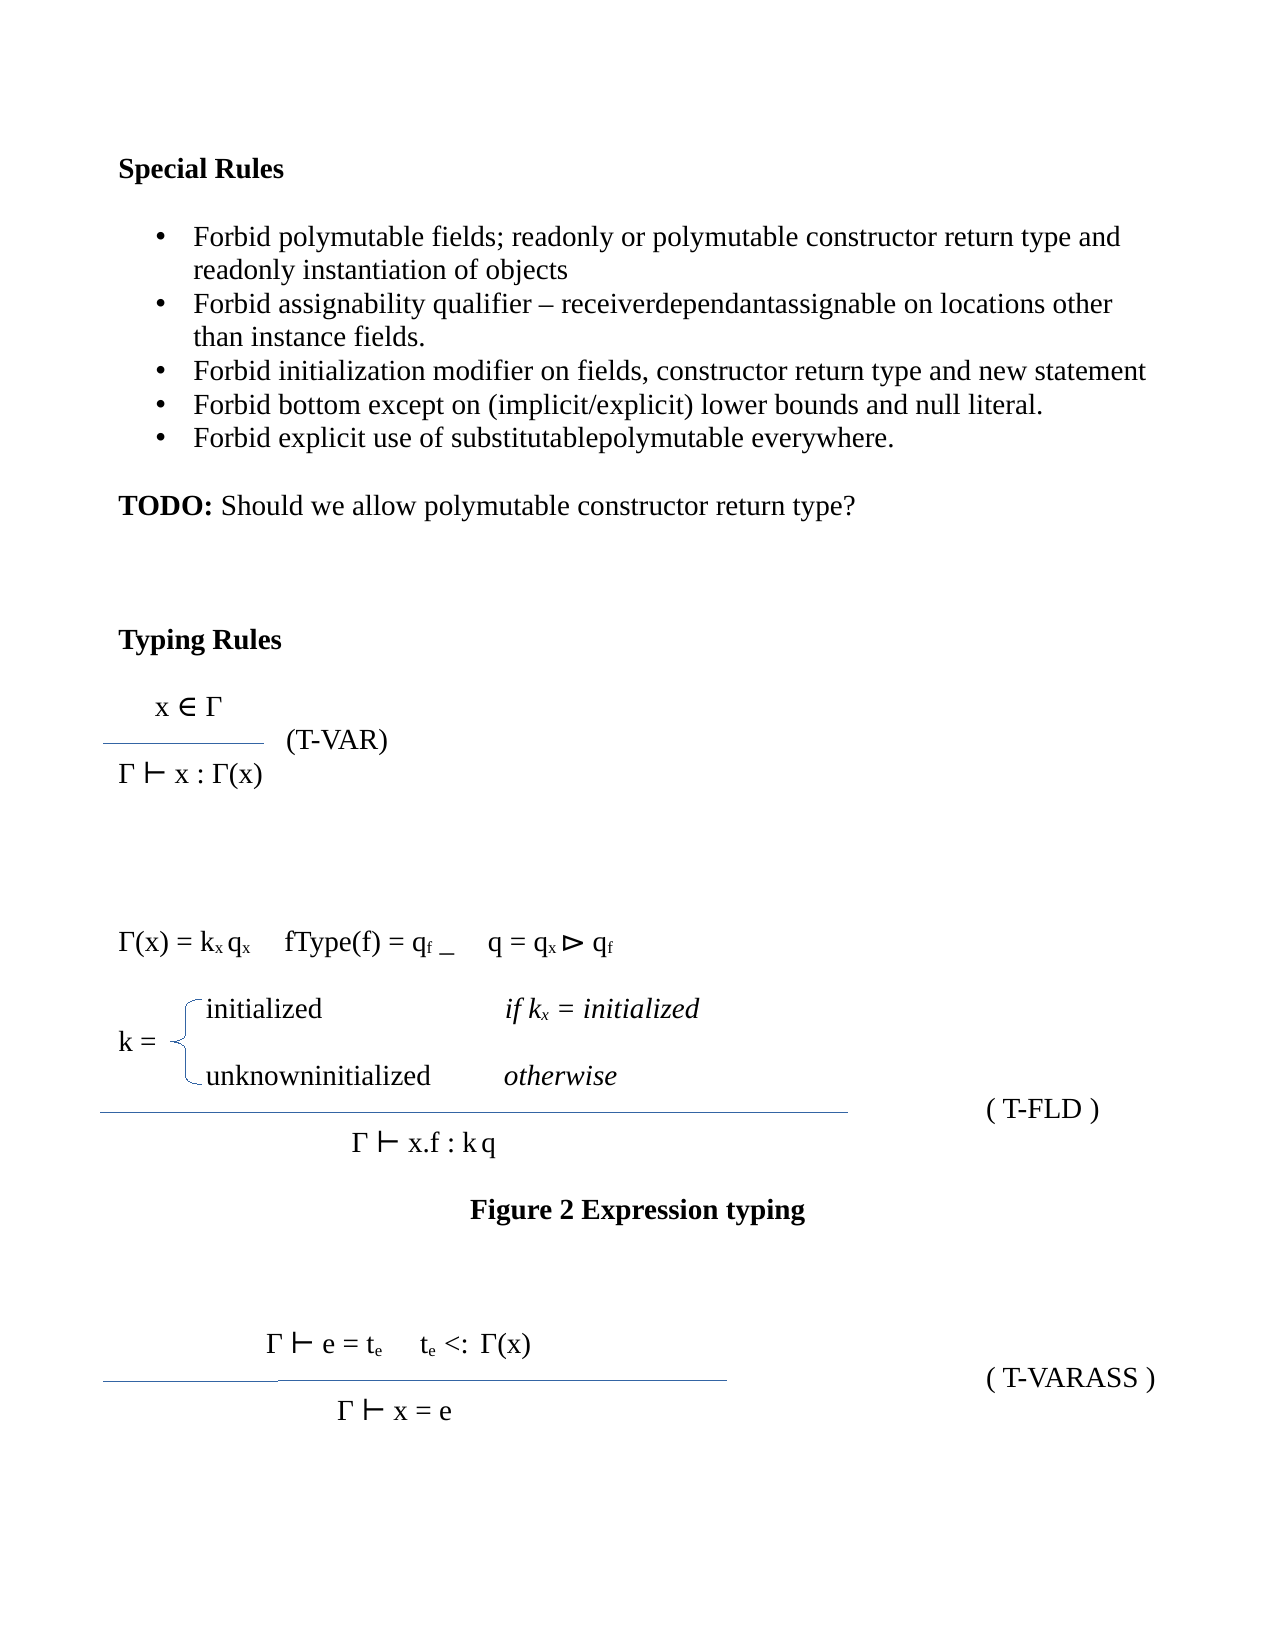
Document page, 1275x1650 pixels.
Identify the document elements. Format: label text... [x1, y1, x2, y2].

list Forbid bottom except on (implicit/explicit) lower bounds and null literal. [156, 387, 1157, 420]
text Γ ⊢ e = te te <: Γ(x) [118, 1326, 1157, 1360]
text (T-VAR) [118, 722, 1157, 756]
list Forbid explicit use of substitutablepolymutable everywhere. [156, 420, 1157, 454]
text TODO: Should we allow polymutable constructor return type? [118, 488, 1157, 521]
text Figure 2 Expression typing [118, 1192, 1157, 1226]
text Γ(x) = kx qx fType(f) = qf _ q = qx ⊳ qf [118, 924, 1157, 957]
text Typing Rules [118, 622, 1157, 655]
text ( T-VARASS ) [118, 1360, 1157, 1393]
text ( T-FLD ) [118, 1091, 1157, 1125]
text Γ ⊢ x.f : k q [118, 1125, 1157, 1158]
list Forbid polymutable fields; readonly or polymutable constructor return type and readonly instantiation of objects [156, 219, 1157, 286]
text Γ ⊢ x = e [118, 1393, 1157, 1427]
text Γ ⊢ x : Γ(x) [118, 756, 1157, 789]
text initialized if kx = initialized [118, 991, 1157, 1024]
text Special Rules [118, 152, 1157, 185]
text k = [118, 1024, 1157, 1058]
list Forbid assignability qualifier – receiverdependantassignable on locations other than instance fields. [156, 286, 1157, 353]
text unknowninitialized otherwise [118, 1058, 1157, 1091]
text x ∈ Γ [118, 689, 1157, 722]
list Forbid initialization modifier on fields, constructor return type and new statement [156, 353, 1157, 387]
